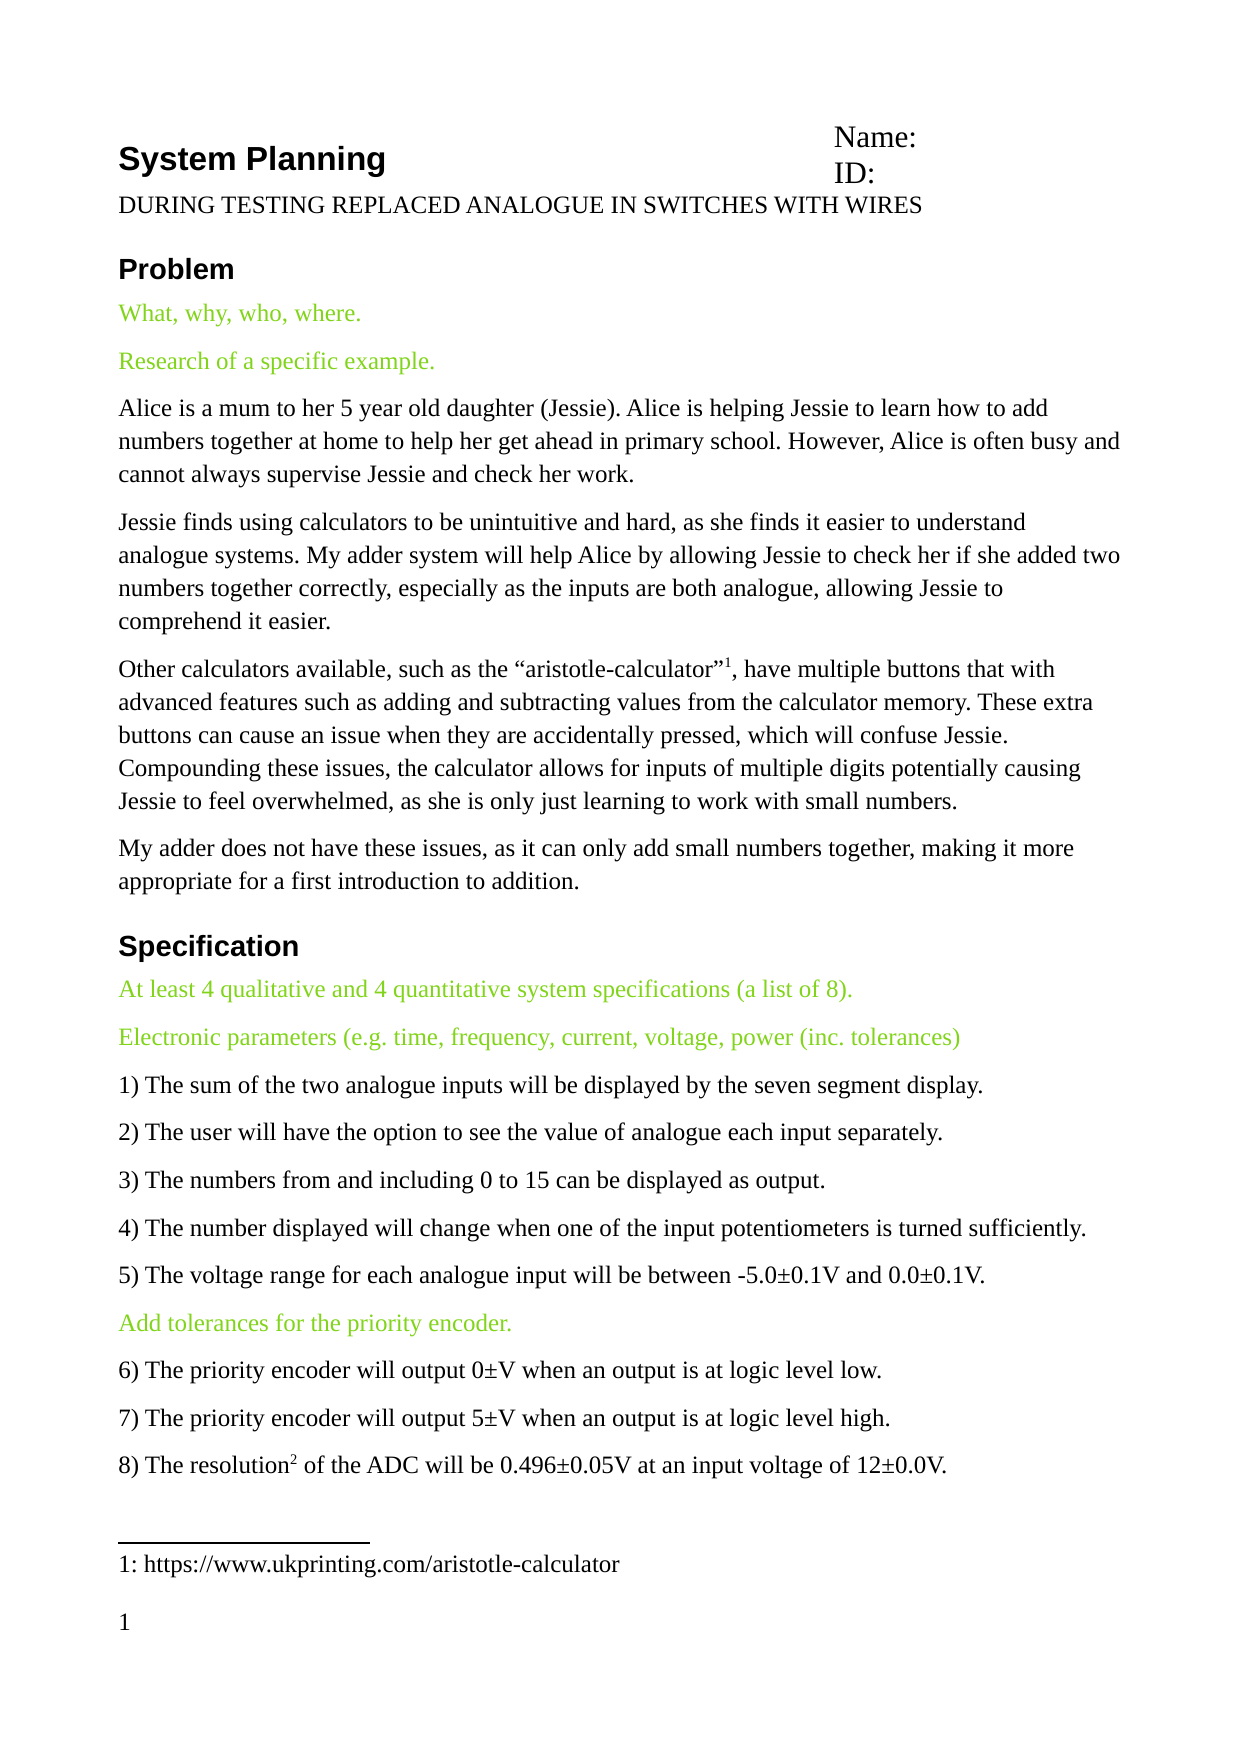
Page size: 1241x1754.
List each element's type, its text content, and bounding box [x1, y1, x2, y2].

text 3) The numbers from and including 0 to 15 can be displayed as output. [118, 1165, 1122, 1194]
subtitle Problem [118, 252, 1122, 286]
text What, why, who, where. [118, 298, 1122, 327]
text 4) The number displayed will change when one of the input potentiometers is turned sufficiently. [118, 1213, 1122, 1241]
text 6) The priority encoder will output 0±V when an output is at logic level low. [118, 1355, 1122, 1384]
text 7) The priority encoder will output 5±V when an output is at logic level high. [118, 1403, 1122, 1432]
text Other calculators available, such as the “aristotle-calculator”, have multiple buttons that with advanced features such as adding and subtracting values from the calculator memory. These extra buttons can cause an issue when they are accidentally pressed, which will confuse Jessie. Compounding these issues, the calculator allows for inputs of multiple digits potentially causing Jessie to feel overwhelmed, as she is only just learning to work with small numbers. [118, 654, 1122, 814]
subtitle System Planning [118, 139, 1122, 177]
text My adder does not have these issues, as it can only add small numbers together, making it more appropriate for a first introduction to addition. [118, 833, 1122, 895]
text Electronic parameters (e.g. time, frequency, current, voltage, power (inc. tolerances) [118, 1022, 1122, 1051]
text 2) The user will have the option to see the value of analogue each input separately. [118, 1117, 1122, 1146]
text DURING TESTING REPLACED ANALOGUE IN SWITCHES WITH WIRES [118, 190, 1122, 219]
text 1) The sum of the two analogue inputs will be displayed by the seven segment display. [118, 1070, 1122, 1098]
text 5) The voltage range for each analogue input will be between -5.0±0.1V and 0.0±0.1V. [118, 1260, 1122, 1289]
text : https://www.ukprinting.com/aristotle-calculator [118, 1549, 1122, 1578]
text Research of a specific example. [118, 346, 1122, 374]
text 8) The resolution of the ADC will be 0.496±0.05V at an input voltage of 12±0.0V. [118, 1451, 1122, 1479]
text At least 4 qualitative and 4 quantitative system specifications (a list of 8). [118, 974, 1122, 1003]
text Alice is a mum to her 5 year old daughter (Jessie). Alice is helping Jessie to learn how to add numbers together at home to help her get ahead in primary school. However, Alice is often busy and cannot always supervise Jessie and check her work. [118, 393, 1122, 488]
text Jessie finds using calculators to be unintuitive and hard, as she finds it easier to understand analogue systems. My adder system will help Alice by allowing Jessie to check her if she added two numbers together correctly, especially as the inputs are both analogue, allowing Jessie to comprehend it easier. [118, 507, 1122, 635]
text Add tolerances for the priority encoder. [118, 1308, 1122, 1337]
subtitle Specification [118, 928, 1122, 962]
